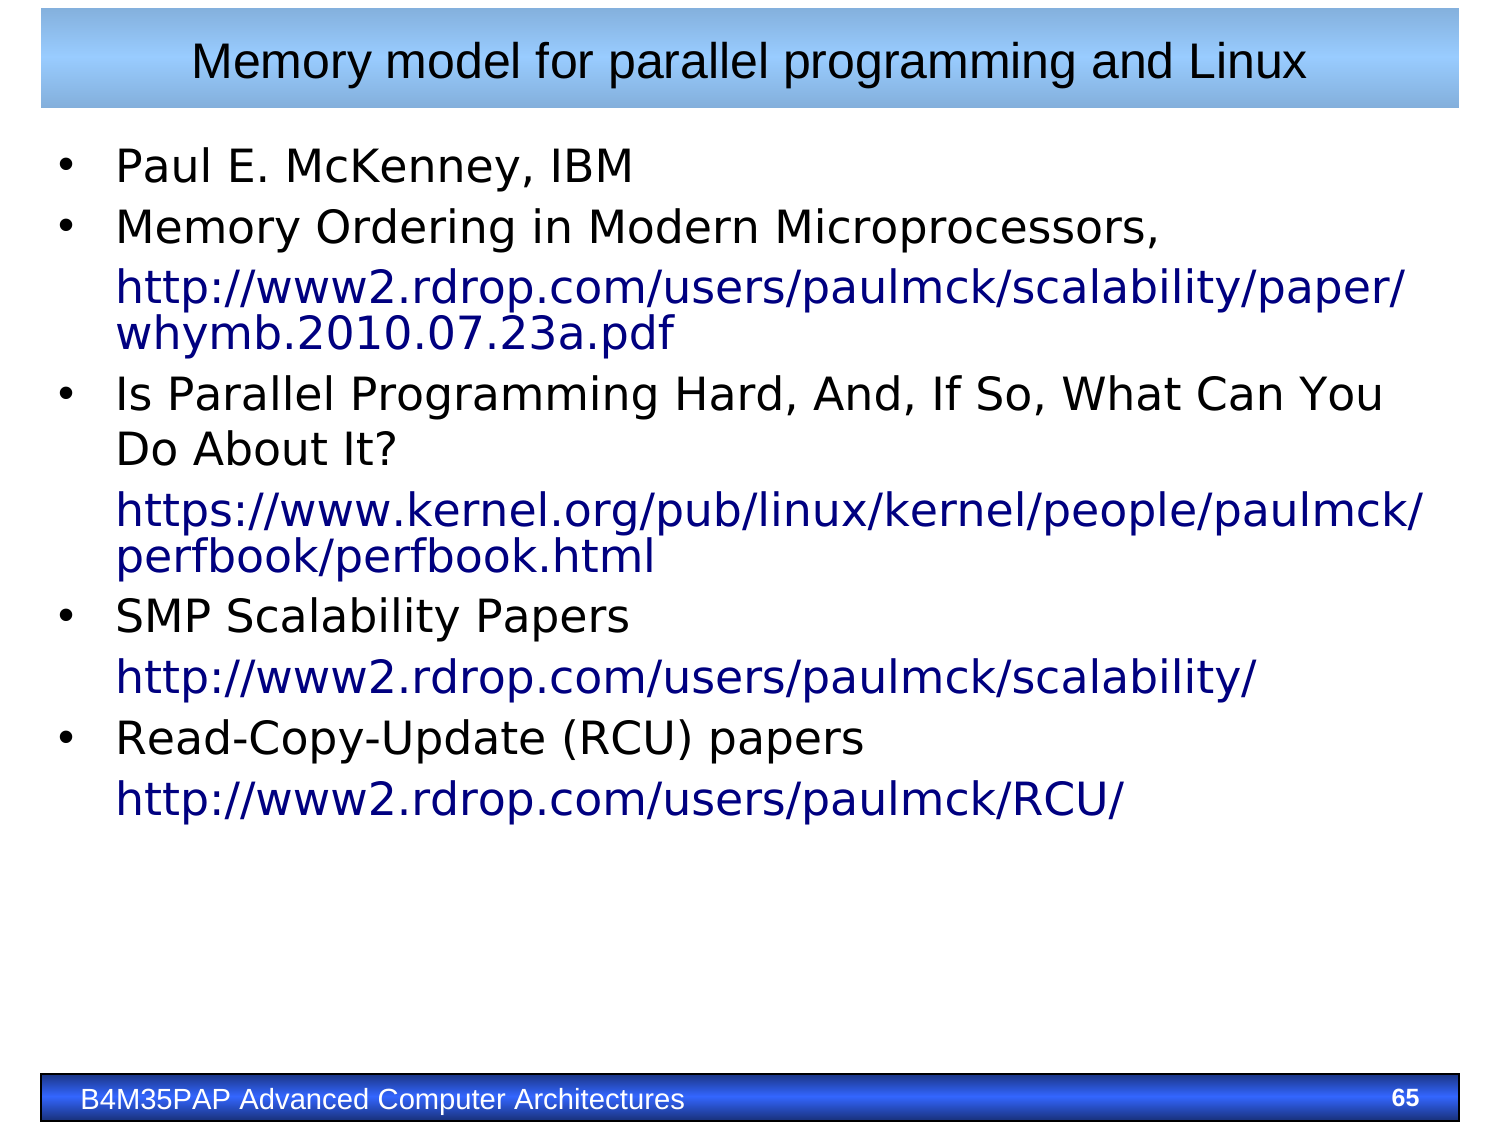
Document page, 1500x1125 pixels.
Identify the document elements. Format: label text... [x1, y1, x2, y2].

list Paul E. McKenney, IBM Memory Ordering in Modern Microprocessors, http://www2.rdrop.com/users/paulmck/scalability/paper/whymb.2010.07.23a.pdf Is Parallel Programming Hard, And, If So, What Can You Do About It? https://www.kernel.org/pub/linux/kernel/people/paulmck/perfbook/perfbook.html SMP Scalability Papers http://www2.rdrop.com/users/paulmck/scalability/ Read-Copy-Update (RCU) papers http://www2.rdrop.com/users/paulmck/RCU/ [44, 128, 1458, 1056]
title Memory model for parallel programming and Linux [41, 8, 1459, 108]
